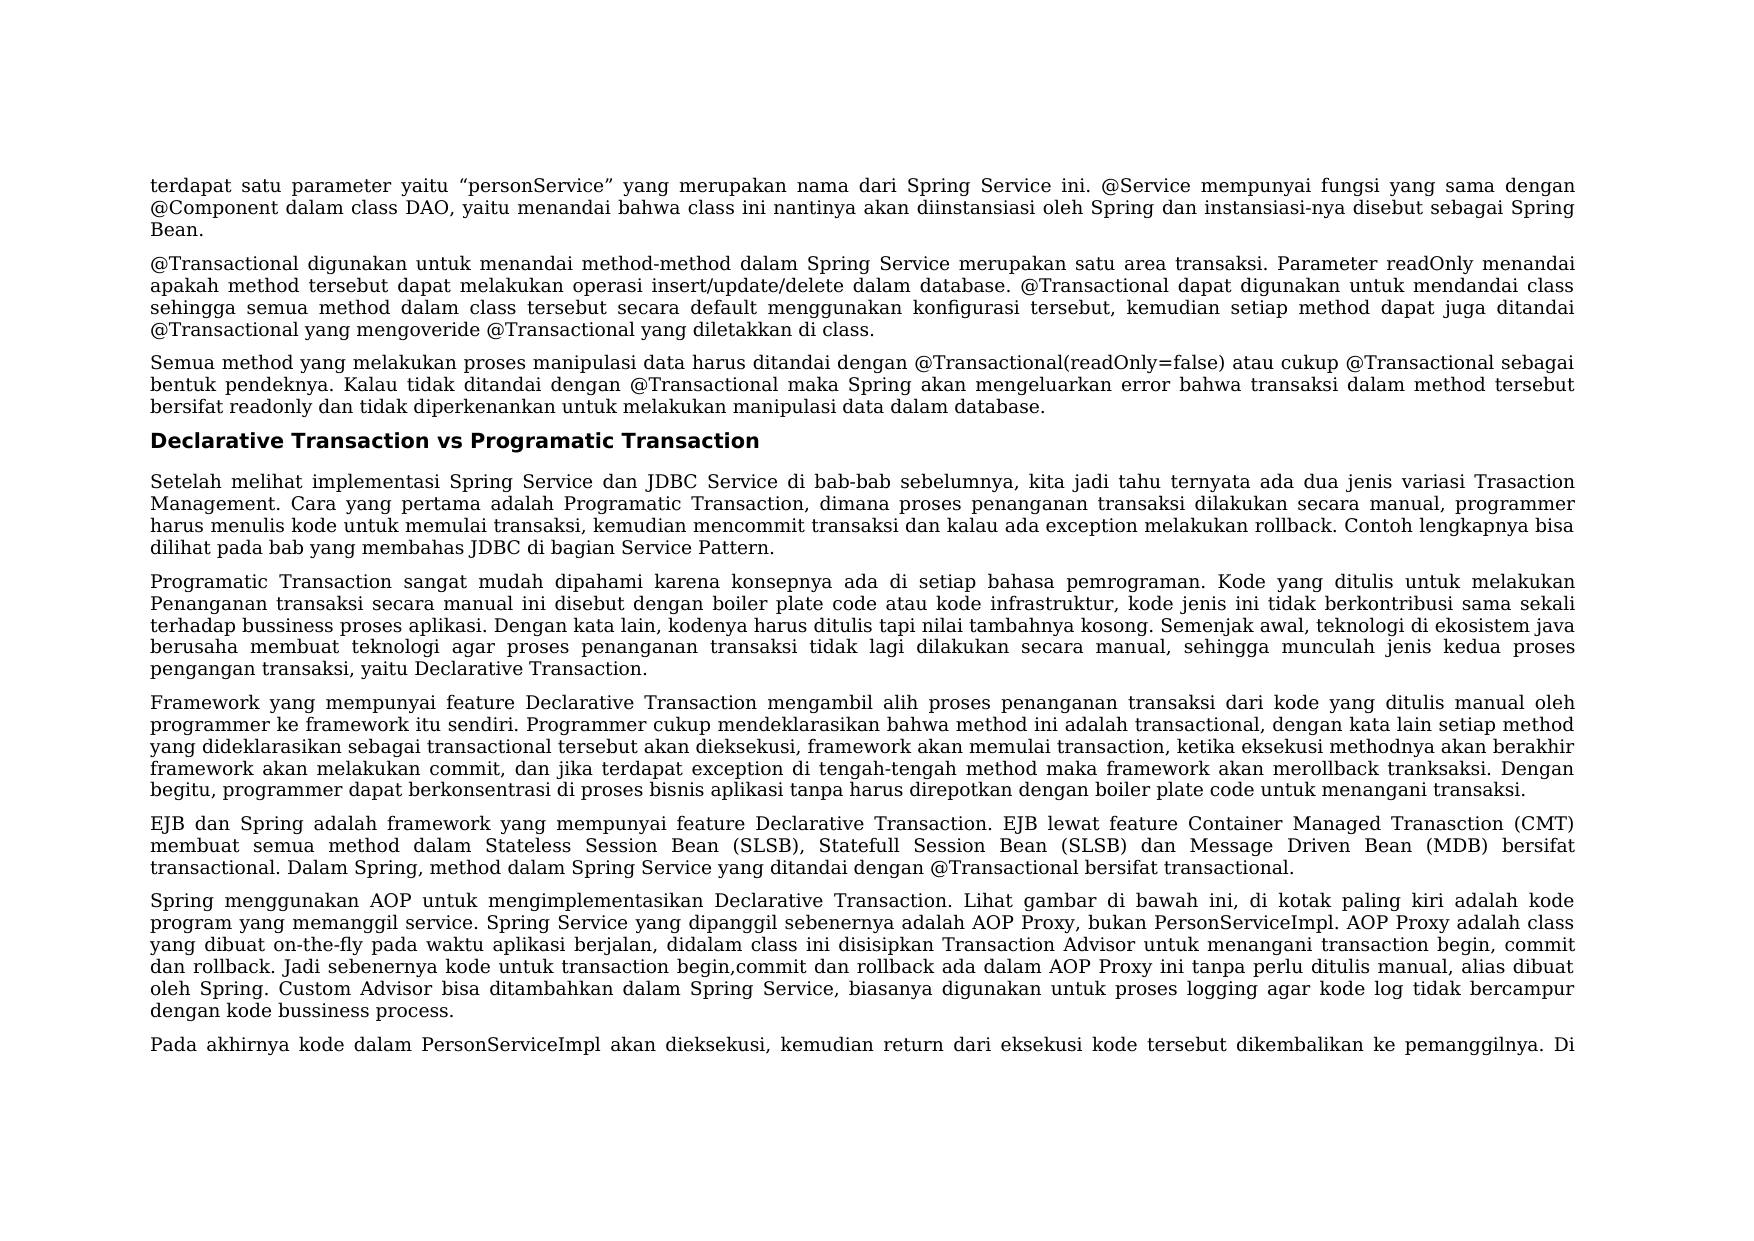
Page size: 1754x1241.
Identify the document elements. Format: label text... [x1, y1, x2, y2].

text @Transactional digunakan untuk menandai method-method dalam Spring Service merupakan satu area transaksi. Parameter readOnly menandai apakah method tersebut dapat melakukan operasi insert/update/delete dalam database. @Transactional dapat digunakan untuk mendandai class sehingga semua method dalam class tersebut secara default menggunakan konfigurasi tersebut, kemudian setiap method dapat juga ditandai @Transactional yang mengoveride @Transactional yang diletakkan di class. [150, 253, 1577, 340]
text Framework yang mempunyai feature Declarative Transaction mengambil alih proses penanganan transaksi dari kode yang ditulis manual oleh programmer ke framework itu sendiri. Programmer cukup mendeklarasikan bahwa method ini adalah transactional, dengan kata lain setiap method yang dideklarasikan sebagai transactional tersebut akan dieksekusi, framework akan memulai transaction, ketika eksekusi methodnya akan berakhir framework akan melakukan commit, dan jika terdapat exception di tengah-tengah method maka framework akan merollback tranksaksi. Dengan begitu, programmer dapat berkonsentrasi di proses bisnis aplikasi tanpa harus direpotkan dengan boiler plate code untuk menangani transaksi. [150, 692, 1577, 801]
text Programatic Transaction sangat mudah dipahami karena konsepnya ada di setiap bahasa pemrograman. Kode yang ditulis untuk melakukan Penanganan transaksi secara manual ini disebut dengan boiler plate code atau kode infrastruktur, kode jenis ini tidak berkontribusi sama sekali terhadap bussiness proses aplikasi. Dengan kata lain, kodenya harus ditulis tapi nilai tambahnya kosong. Semenjak awal, teknologi di ekosistem java berusaha membuat teknologi agar proses penanganan transaksi tidak lagi dilakukan secara manual, sehingga munculah jenis kedua proses pengangan transaksi, yaitu Declarative Transaction. [150, 571, 1577, 680]
text terdapat satu parameter yaitu “personService” yang merupakan nama dari Spring Service ini. @Service mempunyai fungsi yang sama dengan @Component dalam class DAO, yaitu menandai bahwa class ini nantinya akan diinstansiasi oleh Spring dan instansiasi-nya disebut sebagai Spring Bean. [150, 176, 1577, 241]
text Spring menggunakan AOP untuk mengimplementasikan Declarative Transaction. Lihat gambar di bawah ini, di kotak paling kiri adalah kode program yang memanggil service. Spring Service yang dipanggil sebenernya adalah AOP Proxy, bukan PersonServiceImpl. AOP Proxy adalah class yang dibuat on-the-fly pada waktu aplikasi berjalan, didalam class ini disisipkan Transaction Advisor untuk menangani transaction begin, commit dan rollback. Jadi sebenernya kode untuk transaction begin,commit dan rollback ada dalam AOP Proxy ini tanpa perlu ditulis manual, alias dibuat oleh Spring. Custom Advisor bisa ditambahkan dalam Spring Service, biasanya digunakan untuk proses logging agar kode log tidak bercampur dengan kode bussiness process. [150, 891, 1577, 1022]
text Pada akhirnya kode dalam PersonServiceImpl akan dieksekusi, kemudian return dari eksekusi kode tersebut dikembalikan ke pemanggilnya. Di [150, 1033, 1577, 1055]
text EJB dan Spring adalah framework yang mempunyai feature Declarative Transaction. EJB lewat feature Container Managed Tranasction (CMT) membuat semua method dalam Stateless Session Bean (SLSB), Statefull Session Bean (SLSB) dan Message Driven Bean (MDB) bersifat transactional. Dalam Spring, method dalam Spring Service yang ditandai dengan @Transactional bersifat transactional. [150, 813, 1577, 879]
text Semua method yang melakukan proses manipulasi data harus ditandai dengan @Transactional(readOnly=false) atau cukup @Transactional sebagai bentuk pendeknya. Kalau tidak ditandai dengan @Transactional maka Spring akan mengeluarkan error bahwa transaksi dalam method tersebut bersifat readonly dan tidak diperkenankan untuk melakukan manipulasi data dalam database. [150, 352, 1577, 418]
subtitle Declarative Transaction vs Programatic Transaction [150, 429, 1577, 454]
text Setelah melihat implementasi Spring Service dan JDBC Service di bab-bab sebelumnya, kita jadi tahu ternyata ada dua jenis variasi Trasaction Management. Cara yang pertama adalah Programatic Transaction, dimana proses penanganan transaksi dilakukan secara manual, programmer harus menulis kode untuk memulai transaksi, kemudian mencommit transaksi dan kalau ada exception melakukan rollback. Contoh lengkapnya bisa dilihat pada bab yang membahas JDBC di bagian Service Pattern. [150, 472, 1577, 559]
